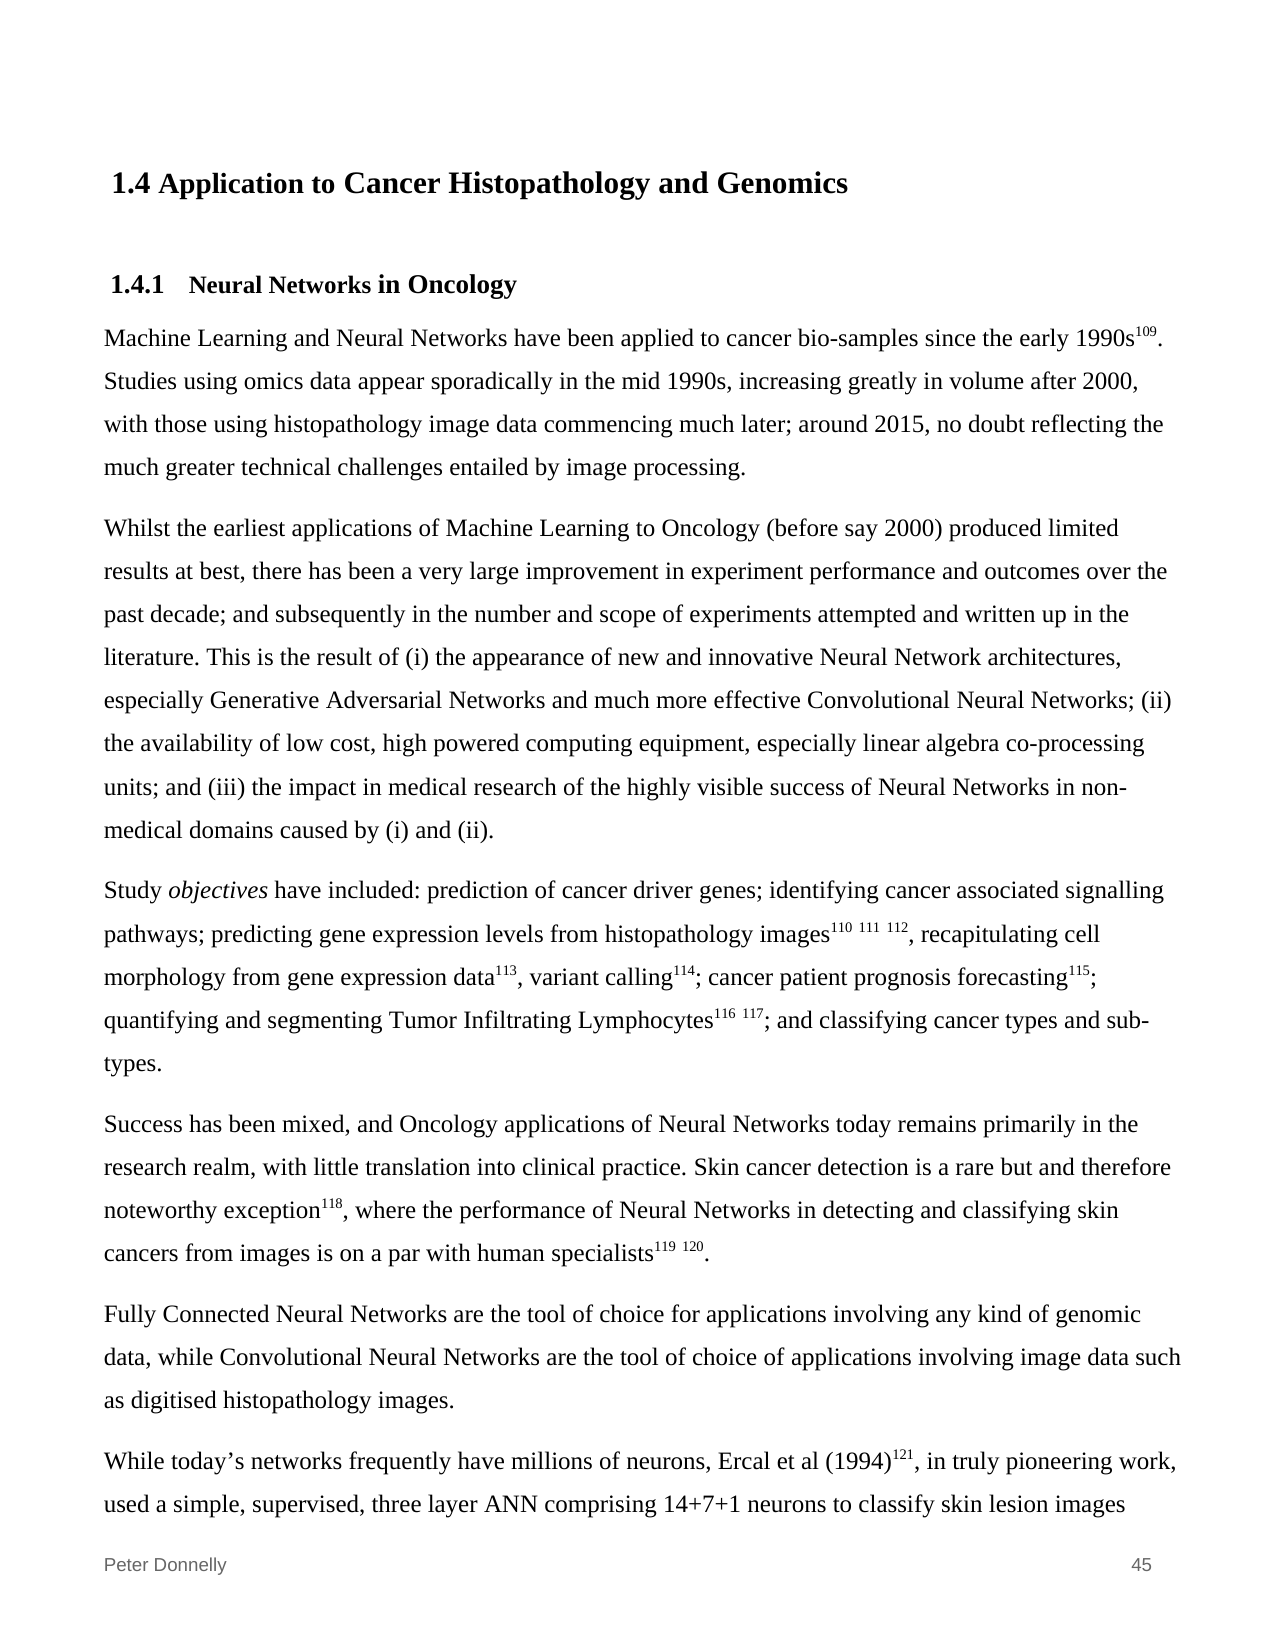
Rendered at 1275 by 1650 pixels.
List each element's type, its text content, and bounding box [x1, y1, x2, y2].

text While today’s networks frequently have millions of neurons, Ercal et al (1994), in truly pioneering work, used a simple, supervised, three layer ANN comprising 14+7+1 neurons to classify skin lesion images [103, 1446, 1181, 1518]
subtitle Neural Networks in Oncology [103, 268, 1181, 299]
text Fully Connected Neural Networks are the tool of choice for applications involving any kind of genomic data, while Convolutional Neural Networks are the tool of choice of applications involving image data such as digitised histopathology images. [103, 1299, 1181, 1414]
text Machine Learning and Neural Networks have been applied to cancer bio-samples since the early 1990s. Studies using omics data appear sporadically in the mid 1990s, increasing greatly in volume after 2000, with those using histopathology image data commencing much later; around 2015, no doubt reflecting the much greater technical challenges entailed by image processing. [103, 323, 1181, 481]
text Study objectives have included: prediction of cancer driver genes; identifying cancer associated signalling pathways; predicting gene expression levels from histopathology images , recapitulating cell morphology from gene expression data, variant calling; cancer patient prognosis forecasting; quantifying and segmenting Tumor Infiltrating Lymphocytes ; and classifying cancer types and sub-types. [103, 876, 1181, 1077]
subtitle Application to Cancer Histopathology and Genomics [103, 164, 1181, 200]
text Whilst the earliest applications of Machine Learning to Oncology (before say 2000) produced limited results at best, there has been a very large improvement in experiment performance and outcomes over the past decade; and subsequently in the number and scope of experiments attempted and written up in the literature. This is the result of (i) the appearance of new and innovative Neural Network architectures, especially Generative Adversarial Networks and much more effective Convolutional Neural Networks; (ii) the availability of low cost, high powered computing equipment, especially linear algebra co-processing units; and (iii) the impact in medical research of the highly visible success of Neural Networks in non-medical domains caused by (i) and (ii). [103, 513, 1181, 843]
text Success has been mixed, and Oncology applications of Neural Networks today remains primarily in the research realm, with little translation into clinical practice. Skin cancer detection is a rare but and therefore noteworthy exception, where the performance of Neural Networks in detecting and classifying skin cancers from images is on a par with human specialists . [103, 1109, 1181, 1267]
